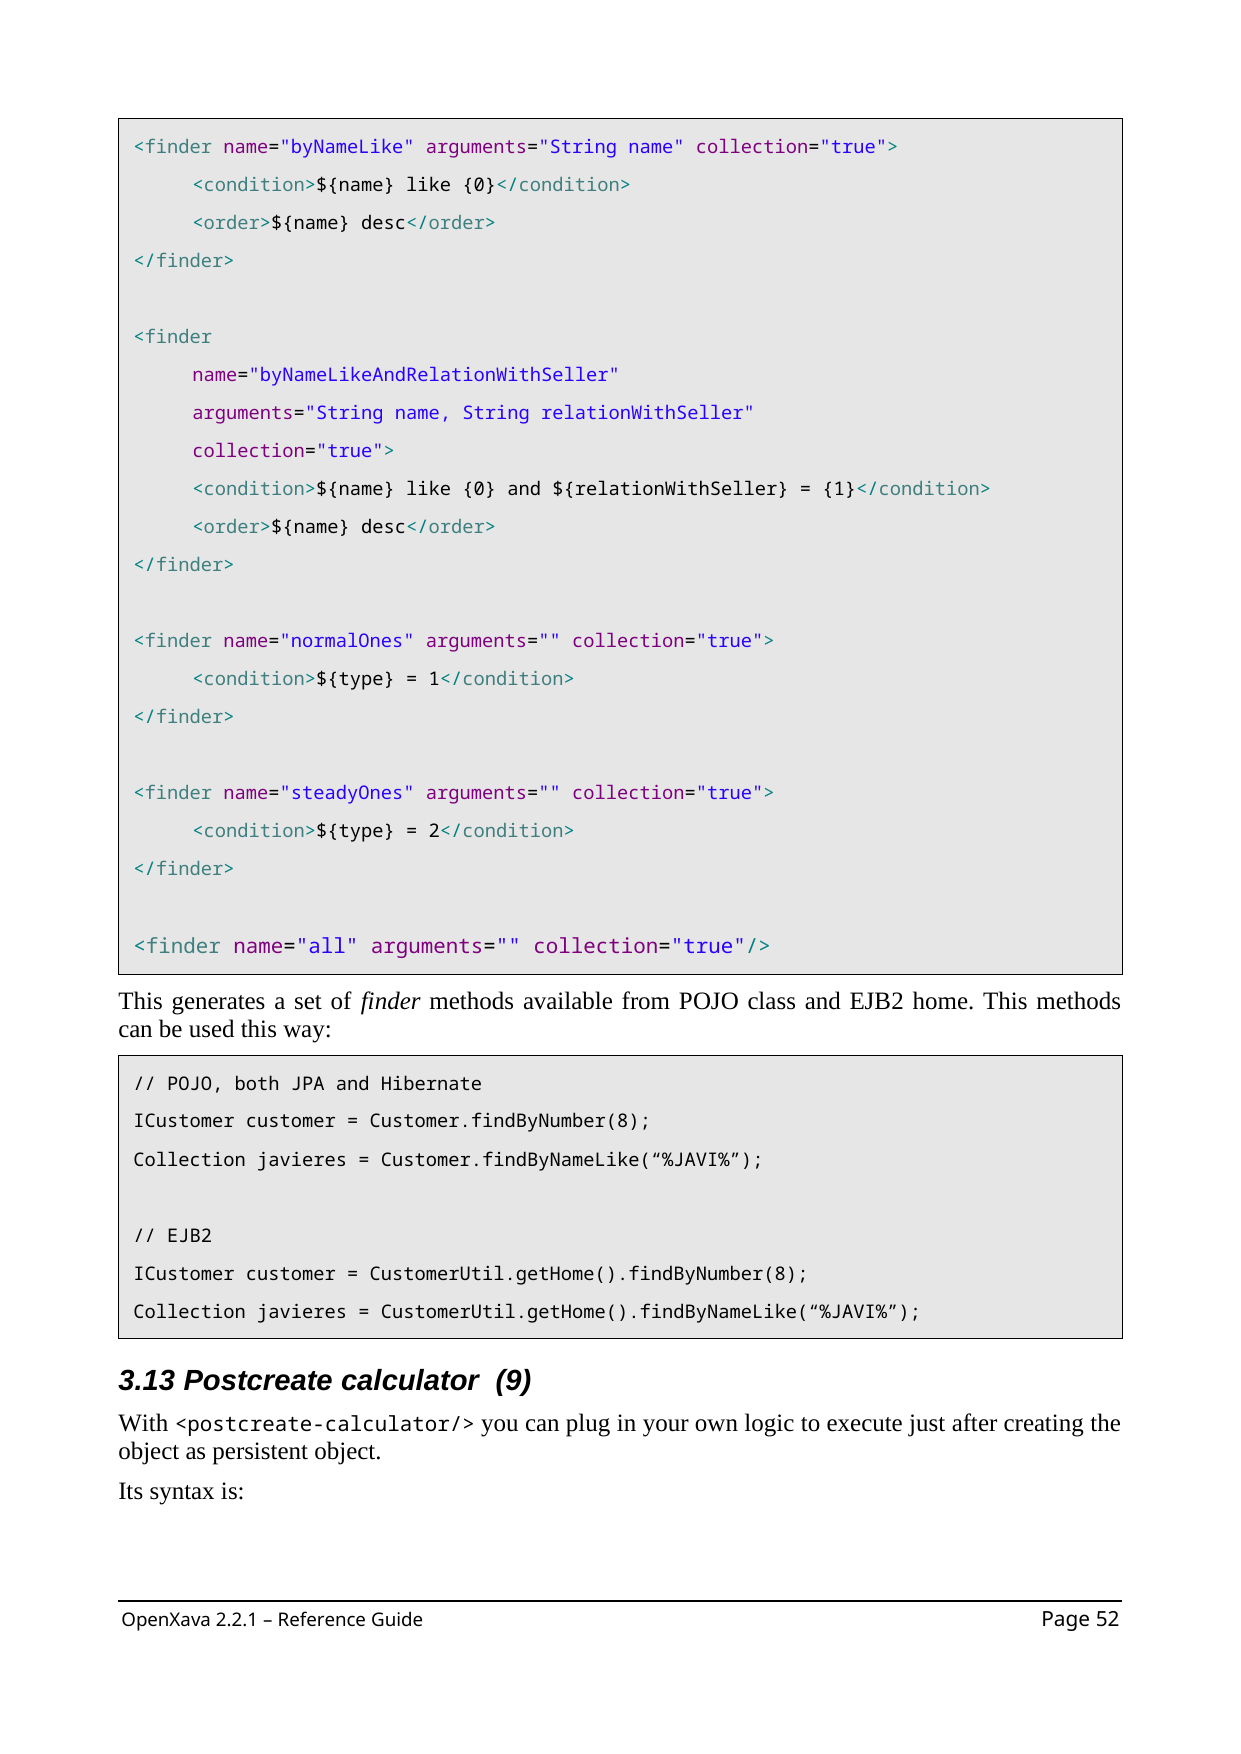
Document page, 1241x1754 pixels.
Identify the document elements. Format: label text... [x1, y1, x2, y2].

text <order>${name} desc</order> [119, 194, 1122, 232]
text <condition>${type} = 2</condition> [119, 802, 1122, 841]
text <order>${name} desc</order> [119, 498, 1122, 536]
text <finder name="all" arguments="" collection="true"/> [119, 917, 1122, 974]
text <condition>${type} = 1</condition> [119, 650, 1122, 688]
text ICustomer customer = CustomerUtil.getHome().findByNumber(8); [119, 1245, 1122, 1283]
text </finder> [119, 536, 1122, 574]
text With <postcreate-calculator/> you can plug in your own logic to execute just after creating the object as persistent object. [118, 1409, 1122, 1464]
text name="byNameLikeAndRelationWithSeller" [119, 346, 1122, 384]
text <finder [119, 308, 1122, 346]
text arguments="String name, String relationWithSeller" [119, 384, 1122, 422]
text Collection javieres = CustomerUtil.getHome().findByNameLike(“%JAVI%”); [119, 1283, 1122, 1338]
text // EJB2 [119, 1207, 1122, 1245]
text <finder name="steadyOnes" arguments="" collection="true"> [119, 764, 1122, 802]
text Collection javieres = Customer.findByNameLike(“%JAVI%”); [119, 1131, 1122, 1169]
text <condition>${name} like {0}</condition> [119, 156, 1122, 194]
text <finder name="byNameLike" arguments="String name" collection="true"> [119, 119, 1122, 156]
text </finder> [119, 232, 1122, 270]
text </finder> [119, 841, 1122, 878]
subtitle Postcreate calculator (9) [118, 1363, 1122, 1396]
text <finder name="normalOnes" arguments="" collection="true"> [119, 612, 1122, 650]
text </finder> [119, 688, 1122, 726]
text // POJO, both JPA and Hibernate [119, 1056, 1122, 1093]
text collection="true"> [119, 422, 1122, 460]
text Its syntax is: [118, 1477, 1122, 1505]
text ICustomer customer = Customer.findByNumber(8); [119, 1093, 1122, 1131]
text This generates a set of finder methods available from POJO class and EJB2 home. This methods can be used this way: [118, 987, 1122, 1042]
text <condition>${name} like {0} and ${relationWithSeller} = {1}</condition> [119, 460, 1122, 498]
